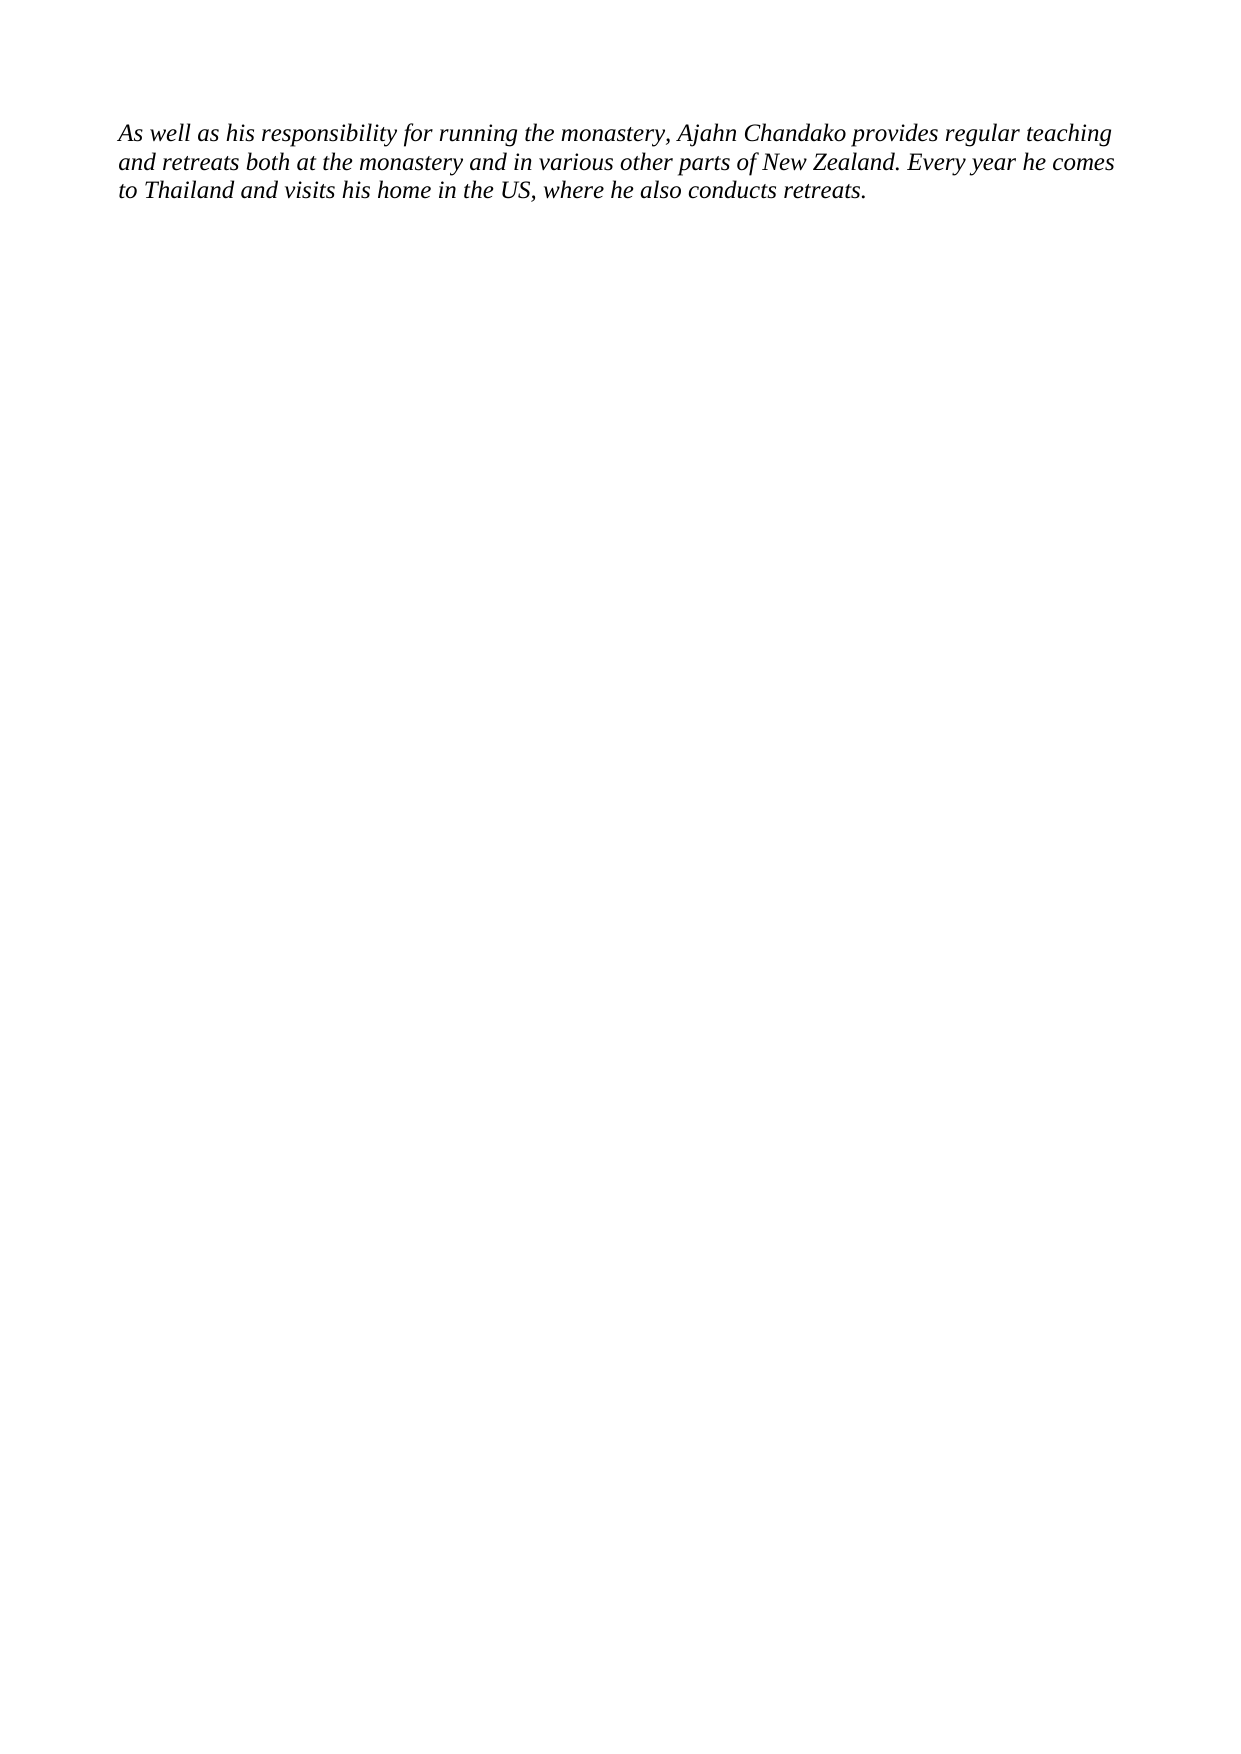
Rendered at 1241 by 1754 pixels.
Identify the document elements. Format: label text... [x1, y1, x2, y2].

text As well as his responsibility for running the monastery, Ajahn Chandako provides regular teaching and retreats both at the monastery and in various other parts of New Zealand. Every year he comes to Thailand and visits his home in the US, where he also conducts retreats. [118, 118, 1122, 204]
text ﻿ [118, 262, 1122, 291]
